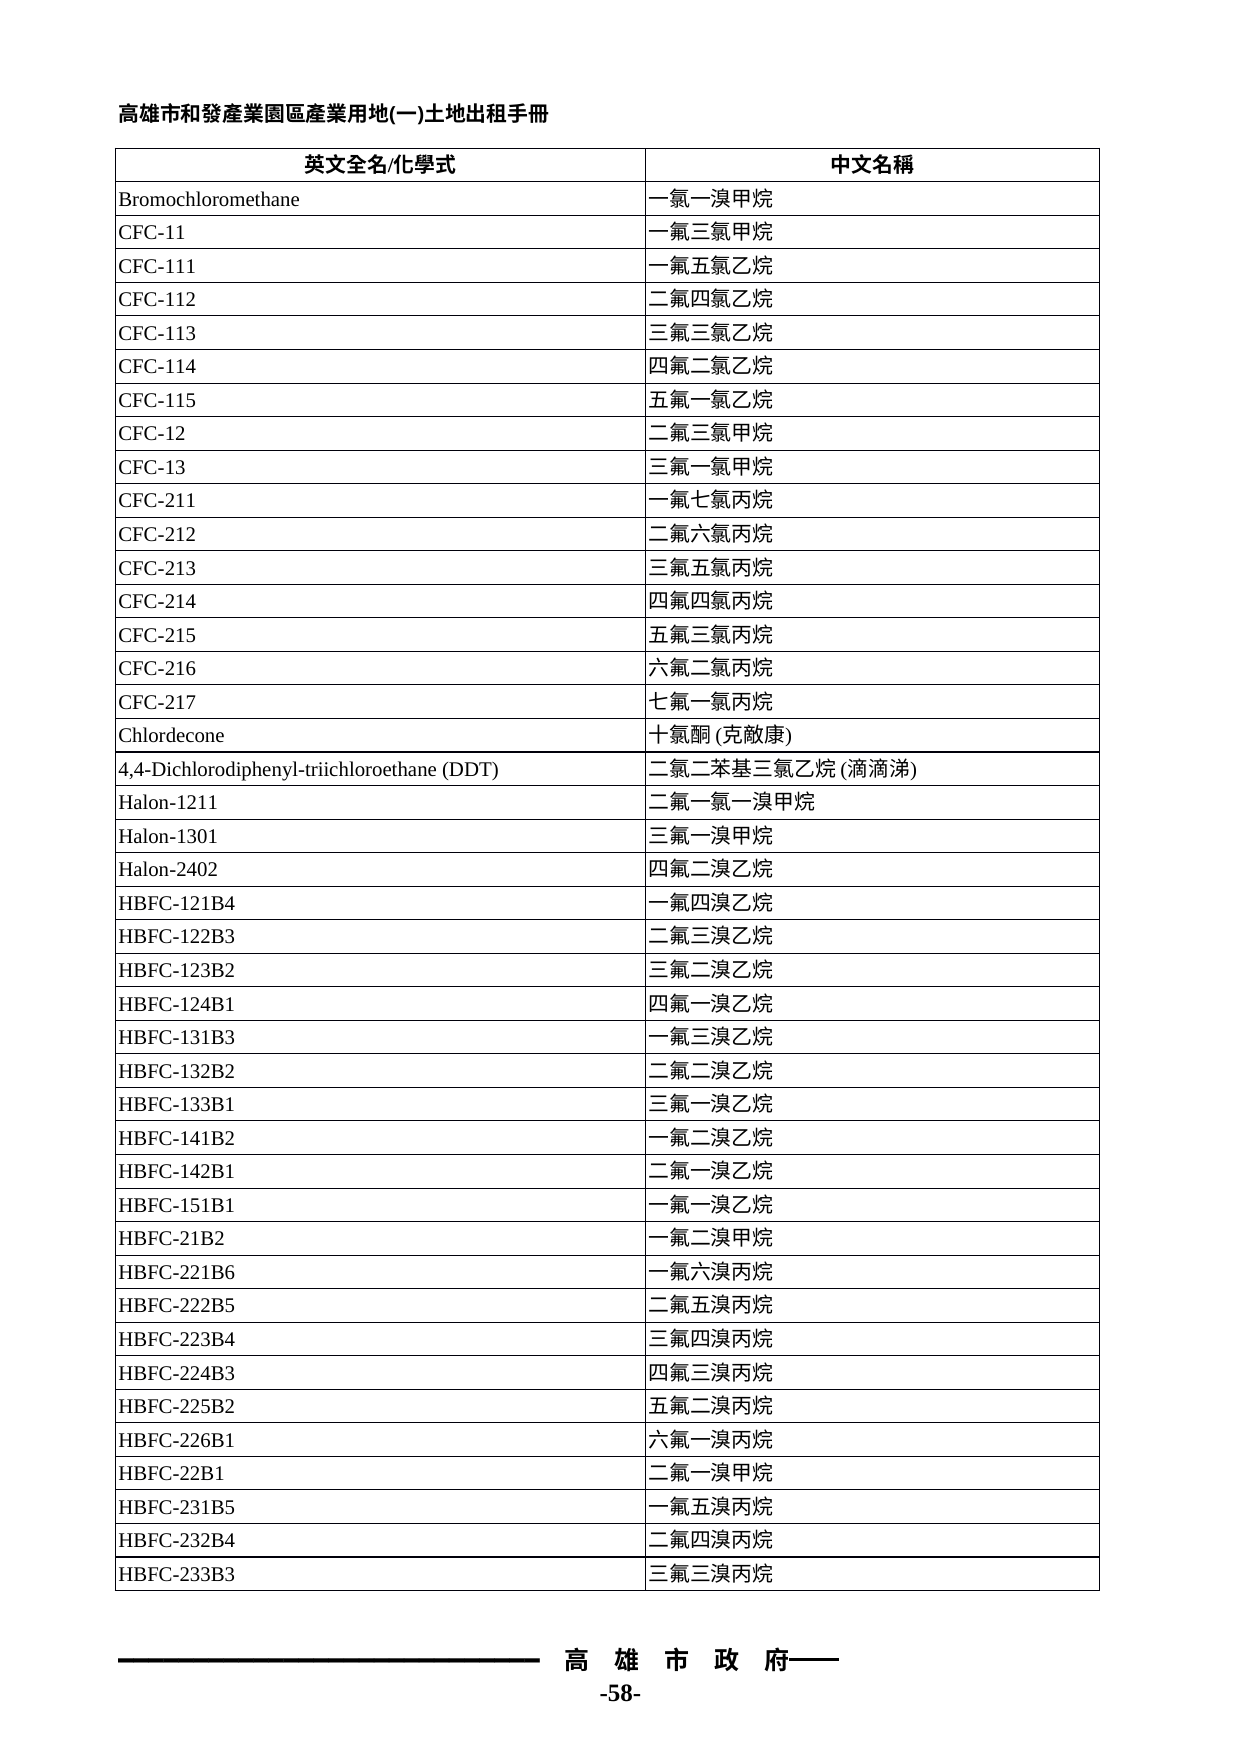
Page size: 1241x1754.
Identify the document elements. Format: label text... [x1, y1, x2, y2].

table_cell HBFC-223B4 [116, 1323, 645, 1355]
table_header 英文全名/化學式 [116, 149, 645, 181]
table_cell 四氟三溴丙烷 [646, 1356, 1099, 1389]
table_cell CFC‑216 [116, 652, 645, 684]
table_cell 三氟四溴丙烷 [646, 1323, 1099, 1355]
table_cell 二氟六氯丙烷 [646, 518, 1099, 550]
table_header 中文名稱 [646, 149, 1099, 181]
table_cell HBFC-22B1 [116, 1457, 645, 1489]
table_cell HBFC-132B2 [116, 1054, 645, 1087]
table_cell 一氟五氯乙烷 [646, 249, 1099, 282]
table_cell HBFC-142B1 [116, 1155, 645, 1187]
table_cell CFC‑13 [116, 451, 645, 483]
table_cell HBFC-121B4 [116, 887, 645, 919]
table_cell Bromochloromethane [116, 182, 645, 215]
table_cell 五氟一氯乙烷 [646, 384, 1099, 416]
table_cell HBFC-226B1 [116, 1423, 645, 1456]
table_cell HBFC-131B3 [116, 1021, 645, 1053]
table_cell 4,4-Dichlorodiphenyl-triichloroethane (DDT) [116, 753, 645, 785]
table_cell HBFC-124B1 [116, 987, 645, 1020]
table_cell CFC‑215 [116, 618, 645, 651]
table_cell 七氟一氯丙烷 [646, 685, 1099, 718]
table_cell Halon‑2402 [116, 853, 645, 886]
table_cell 六氟二氯丙烷 [646, 652, 1099, 684]
table_cell 五氟三氯丙烷 [646, 618, 1099, 651]
table_cell 三氟五氯丙烷 [646, 551, 1099, 584]
table_cell 二氟一氯一溴甲烷 [646, 786, 1099, 818]
table_cell 一氟三氯甲烷 [646, 216, 1099, 248]
table_cell 三氟一氯甲烷 [646, 451, 1099, 483]
table_cell 一氟二溴乙烷 [646, 1121, 1099, 1154]
table_cell 三氟三氯乙烷 [646, 316, 1099, 349]
table_cell HBFC-21B2 [116, 1222, 645, 1254]
table_cell CFC‑211 [116, 484, 645, 517]
table_cell 二氟四氯乙烷 [646, 283, 1099, 315]
table_cell CFC‑111 [116, 249, 645, 282]
table_cell 一氟二溴甲烷 [646, 1222, 1099, 1254]
table_cell 一氯一溴甲烷 [646, 182, 1099, 215]
table_cell 一氟三溴乙烷 [646, 1021, 1099, 1053]
table_cell CFC‑214 [116, 585, 645, 617]
table_cell CFC‑113 [116, 316, 645, 349]
table_cell CFC‑12 [116, 417, 645, 449]
table_cell 二氯二苯基三氯乙烷 (滴滴涕) [646, 753, 1099, 785]
table_cell HBFC-133B1 [116, 1088, 645, 1120]
table_cell 一氟一溴乙烷 [646, 1189, 1099, 1221]
table_cell HBFC-231B5 [116, 1490, 645, 1523]
table_cell CFC‑112 [116, 283, 645, 315]
table_cell 二氟二溴乙烷 [646, 1054, 1099, 1087]
table_cell 二氟五溴丙烷 [646, 1289, 1099, 1322]
table_cell 二氟一溴甲烷 [646, 1457, 1099, 1489]
table_cell HBFC-225B2 [116, 1390, 645, 1422]
table_cell 三氟一溴甲烷 [646, 820, 1099, 852]
table_cell 四氟一溴乙烷 [646, 987, 1099, 1020]
table_cell Chlordecone [116, 719, 645, 751]
table_cell 二氟三溴乙烷 [646, 920, 1099, 953]
table_cell HBFC-222B5 [116, 1289, 645, 1322]
table_cell 十氯酮 (克敵康) [646, 719, 1099, 751]
table_cell 六氟一溴丙烷 [646, 1423, 1099, 1456]
table_cell 四氟二氯乙烷 [646, 350, 1099, 382]
table_cell HBFC-232B4 [116, 1524, 645, 1556]
table_cell 三氟一溴乙烷 [646, 1088, 1099, 1120]
table_cell CFC‑114 [116, 350, 645, 382]
table_cell HBFC-221B6 [116, 1256, 645, 1288]
table_cell CFC‑217 [116, 685, 645, 718]
table_cell CFC‑212 [116, 518, 645, 550]
table_cell 一氟七氯丙烷 [646, 484, 1099, 517]
table_cell Halon‑1301 [116, 820, 645, 852]
table_cell 一氟四溴乙烷 [646, 887, 1099, 919]
table_cell Halon‑1211 [116, 786, 645, 818]
table_cell 二氟三氯甲烷 [646, 417, 1099, 449]
table_cell 三氟二溴乙烷 [646, 954, 1099, 986]
table_cell HBFC-141B2 [116, 1121, 645, 1154]
table_cell CFC‑11 [116, 216, 645, 248]
table_cell 一氟六溴丙烷 [646, 1256, 1099, 1288]
table_cell 四氟二溴乙烷 [646, 853, 1099, 886]
table_cell CFC‑115 [116, 384, 645, 416]
table_cell HBFC-123B2 [116, 954, 645, 986]
table_cell HBFC-233B3 [116, 1558, 645, 1590]
table_cell 一氟五溴丙烷 [646, 1490, 1099, 1523]
table_cell 五氟二溴丙烷 [646, 1390, 1099, 1422]
table_cell HBFC-224B3 [116, 1356, 645, 1389]
table_cell 二氟四溴丙烷 [646, 1524, 1099, 1556]
table_cell HBFC-151B1 [116, 1189, 645, 1221]
table_cell CFC‑213 [116, 551, 645, 584]
table_cell HBFC-122B3 [116, 920, 645, 953]
table_cell 二氟一溴乙烷 [646, 1155, 1099, 1187]
table_cell 三氟三溴丙烷 [646, 1558, 1099, 1590]
table_cell 四氟四氯丙烷 [646, 585, 1099, 617]
